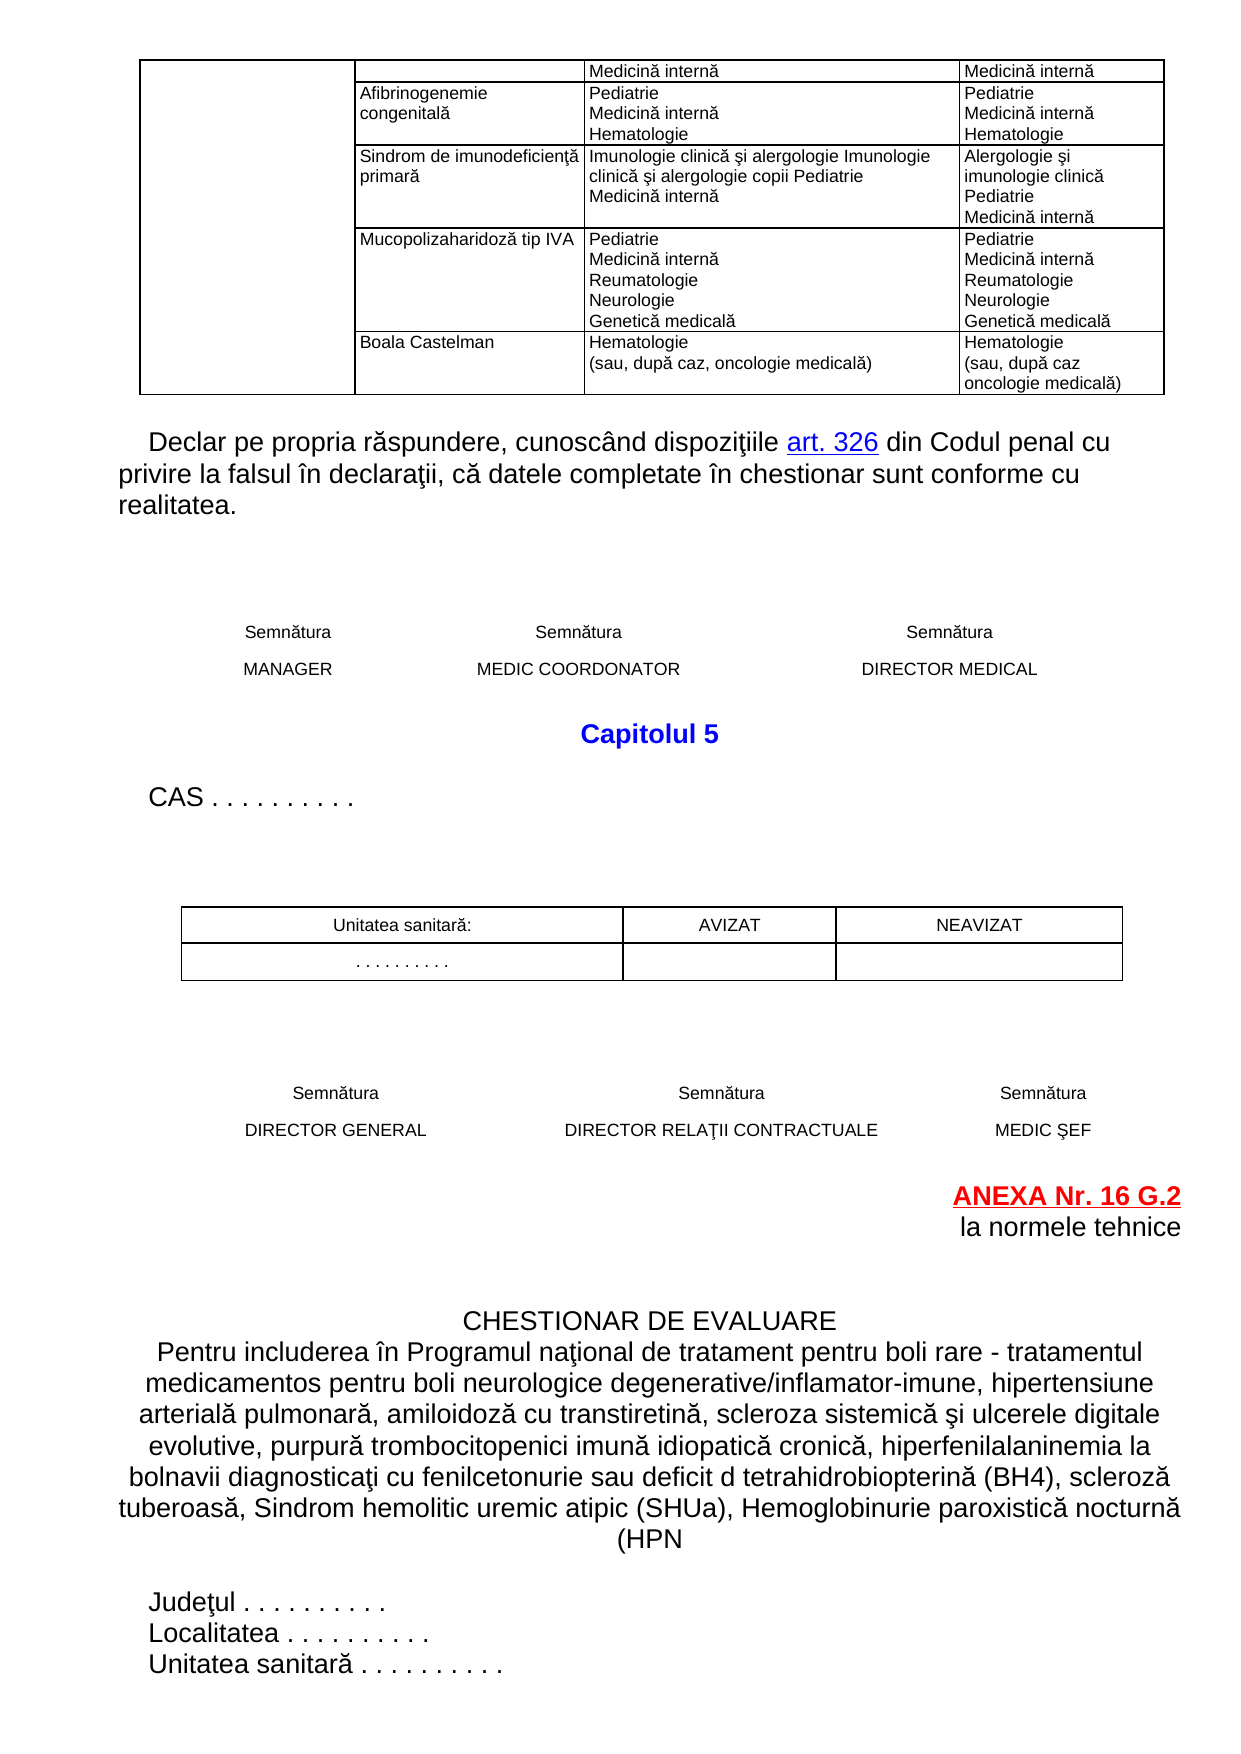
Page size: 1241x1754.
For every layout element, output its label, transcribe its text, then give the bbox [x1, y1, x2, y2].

text Localitatea . . . . . . . . . . [118, 1617, 1181, 1648]
table_cell [177, 614, 196, 650]
table_cell AVIZAT [624, 908, 835, 942]
table_cell Hematologie (sau, după caz oncologie medicală) [960, 332, 1163, 393]
table_cell Medicină internă [585, 61, 959, 81]
text ANEXA Nr. 16 G.2 la normele tehnice [118, 1179, 1181, 1304]
table_cell Semnătura [777, 614, 1122, 650]
text Capitolul 5 [118, 718, 1181, 781]
table_cell Mucopolizaharidoză tip IVA [356, 229, 584, 331]
table_cell Semnătura [479, 1075, 964, 1111]
table_cell [177, 942, 181, 979]
table_cell [177, 906, 181, 942]
table_header [836, 875, 1122, 906]
table_cell DIRECTOR MEDICAL [777, 650, 1122, 687]
table_cell Afibrinogenemie congenitală [356, 83, 584, 144]
table_cell MANAGER [196, 650, 380, 687]
table_header [177, 583, 196, 614]
table_cell Semnătura [380, 614, 777, 650]
text Declar pe propria răspundere, cunoscând dispoziţiile art. 326 din Codul penal cu privire la falsul în declaraţii, că datele completate în chestionar sunt conforme cu realitatea. [118, 426, 1181, 551]
table_cell Semnătura [196, 614, 380, 650]
table_header [196, 583, 380, 614]
table_cell [624, 944, 835, 979]
table_cell DIRECTOR GENERAL [192, 1111, 479, 1148]
table_cell Alergologie şi imunologie clinică Pediatrie Medicină internă [960, 146, 1163, 227]
table_cell [177, 650, 196, 687]
table_cell Medicină internă [960, 61, 1163, 81]
text CHESTIONAR DE EVALUARE Pentru includerea în Programul naţional de tratament pentru boli rare - tratamentul medicamentos pentru boli neurologice degenerative/inflamator-imune, hipertensiune arterială pulmonară, amiloidoză cu transtiretină, scleroza sistemică şi ulcerele digitale evolutive, purpură trombocitopenici imună idiopatică cronică, hiperfenilalaninemia la bolnavii diagnosticaţi cu fenilcetonurie sau deficit d tetrahidrobiopterină (BH4), scleroză tuberoasă, Sindrom hemolitic uremic atipic (SHUa), Hemoglobinurie paroxistică nocturnă (HPN [118, 1304, 1181, 1586]
table_cell Boala Castelman [356, 332, 584, 393]
table_cell Semnătura [964, 1075, 1122, 1111]
table_cell MEDIC COORDONATOR [380, 650, 777, 687]
text Unitatea sanitară . . . . . . . . . . [118, 1648, 1181, 1679]
table_header [964, 1044, 1122, 1075]
table_header [177, 1044, 192, 1075]
table_cell [177, 1111, 192, 1148]
table_cell . . . . . . . . . . [182, 944, 622, 979]
table_cell Sindrom de imunodeficienţă primară [356, 146, 584, 227]
table_cell Pediatrie Medicină internă Reumatologie Neurologie Genetică medicală [585, 229, 959, 331]
table_cell [837, 944, 1122, 979]
table_cell NEAVIZAT [837, 908, 1122, 942]
table_cell DIRECTOR RELAŢII CONTRACTUALE [479, 1111, 964, 1148]
table_cell Semnătura [192, 1075, 479, 1111]
table_cell Pediatrie Medicină internă Hematologie [585, 83, 959, 144]
text Judeţul . . . . . . . . . . [118, 1586, 1181, 1617]
table_cell Pediatrie Medicină internă Hematologie [960, 83, 1163, 144]
table_header [177, 875, 181, 906]
text CAS . . . . . . . . . . [118, 781, 1181, 843]
table_header [623, 875, 836, 906]
table_header [181, 875, 623, 906]
table_cell [356, 61, 584, 81]
table_header [777, 583, 1122, 614]
table_cell Pediatrie Medicină internă Reumatologie Neurologie Genetică medicală [960, 229, 1163, 331]
table_header [479, 1044, 964, 1075]
table_cell Imunologie clinică şi alergologie Imunologie clinică şi alergologie copii Pediatrie Medicină internă [585, 146, 959, 227]
table_header [380, 583, 777, 614]
table_cell Hematologie (sau, după caz, oncologie medicală) [585, 332, 959, 393]
table_cell [141, 61, 354, 393]
table_cell MEDIC ŞEF [964, 1111, 1122, 1148]
table_cell [177, 1075, 192, 1111]
table_cell Unitatea sanitară: [182, 908, 622, 942]
table_header [192, 1044, 479, 1075]
